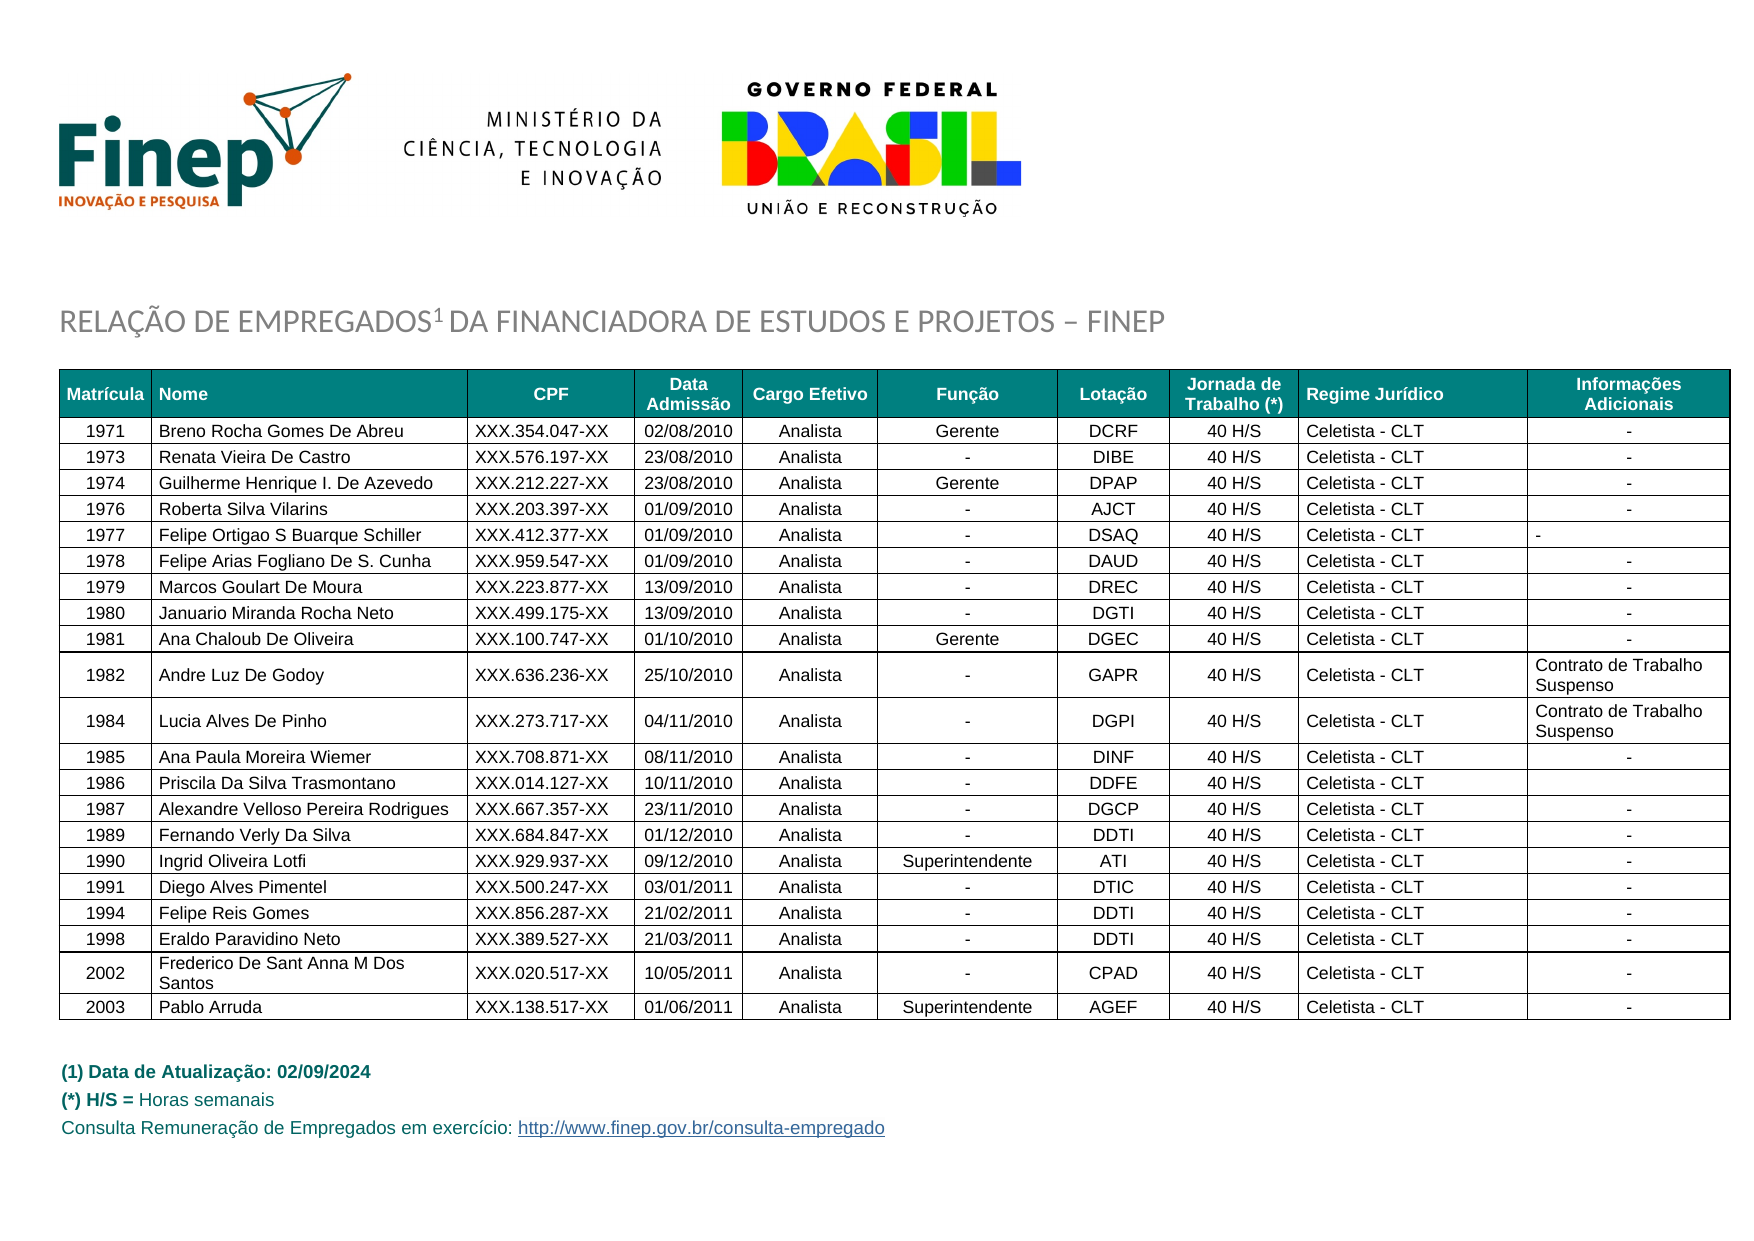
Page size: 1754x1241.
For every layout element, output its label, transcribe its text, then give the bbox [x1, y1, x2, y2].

table_cell Analista [743, 548, 877, 573]
table_cell 01/06/2011 [635, 994, 742, 1019]
table_cell 40 H/S [1170, 848, 1298, 873]
table_cell 40 H/S [1170, 418, 1298, 443]
table_cell DSAQ [1058, 522, 1169, 547]
table_cell XXX.856.287-XX [468, 900, 634, 925]
table_cell Analista [743, 418, 877, 443]
table_cell Guilherme Henrique I. De Azevedo [152, 470, 467, 495]
table_cell 01/09/2010 [635, 496, 742, 521]
table_cell DIBE [1058, 444, 1169, 469]
table_cell - [878, 822, 1057, 847]
table_cell DGEC [1058, 626, 1169, 651]
table_cell XXX.576.197-XX [468, 444, 634, 469]
table_cell - [1528, 848, 1729, 873]
table_cell 2002 [60, 953, 151, 993]
table_cell Celetista - CLT [1299, 796, 1527, 821]
table_cell 1994 [60, 900, 151, 925]
table_cell 1976 [60, 496, 151, 521]
table_cell 23/08/2010 [635, 444, 742, 469]
table_cell 21/03/2011 [635, 926, 742, 951]
table_cell 40 H/S [1170, 926, 1298, 951]
table_cell AGEF [1058, 994, 1169, 1019]
table_cell Celetista - CLT [1299, 470, 1527, 495]
table_cell Ana Paula Moreira Wiemer [152, 744, 467, 769]
table_cell DDTI [1058, 900, 1169, 925]
table_cell Analista [743, 698, 877, 743]
table_cell Celetista - CLT [1299, 444, 1527, 469]
table_cell Priscila Da Silva Trasmontano [152, 770, 467, 795]
table_cell 1990 [60, 848, 151, 873]
table_header Informações Adicionais [1528, 370, 1729, 417]
table_cell - [1528, 744, 1729, 769]
table_cell 1998 [60, 926, 151, 951]
table_cell 02/08/2010 [635, 418, 742, 443]
table_cell - [1528, 522, 1729, 547]
table_cell Lucia Alves De Pinho [152, 698, 467, 743]
table_cell XXX.014.127-XX [468, 770, 634, 795]
table_cell 40 H/S [1170, 496, 1298, 521]
table_cell DGTI [1058, 600, 1169, 625]
table_cell - [878, 744, 1057, 769]
table_cell DDTI [1058, 926, 1169, 951]
table_cell - [878, 522, 1057, 547]
table_header Cargo Efetivo [743, 370, 877, 417]
table_cell Contrato de Trabalho Suspenso [1528, 698, 1729, 743]
table_cell Analista [743, 900, 877, 925]
table_cell DREC [1058, 574, 1169, 599]
table_cell Contrato de Trabalho Suspenso [1528, 653, 1729, 697]
table_cell XXX.138.517-XX [468, 994, 634, 1019]
table_cell 1977 [60, 522, 151, 547]
table_cell 1978 [60, 548, 151, 573]
table_cell 1971 [60, 418, 151, 443]
table_cell Superintendente [878, 848, 1057, 873]
table_cell 40 H/S [1170, 770, 1298, 795]
table_cell XXX.499.175-XX [468, 600, 634, 625]
table_cell 40 H/S [1170, 653, 1298, 697]
table_cell XXX.212.227-XX [468, 470, 634, 495]
table_cell XXX.223.877-XX [468, 574, 634, 599]
table_cell - [1528, 470, 1729, 495]
table_cell XXX.412.377-XX [468, 522, 634, 547]
table_cell XXX.389.527-XX [468, 926, 634, 951]
table_cell 03/01/2011 [635, 874, 742, 899]
table_cell Pablo Arruda [152, 994, 467, 1019]
table_cell Celetista - CLT [1299, 574, 1527, 599]
table_cell 23/11/2010 [635, 796, 742, 821]
table_cell 40 H/S [1170, 444, 1298, 469]
table_cell 40 H/S [1170, 953, 1298, 993]
table_cell 40 H/S [1170, 574, 1298, 599]
table_cell Celetista - CLT [1299, 653, 1527, 697]
table_cell XXX.708.871-XX [468, 744, 634, 769]
table_cell 08/11/2010 [635, 744, 742, 769]
table_cell Celetista - CLT [1299, 698, 1527, 743]
table_cell 40 H/S [1170, 822, 1298, 847]
table_cell Analista [743, 496, 877, 521]
table_cell - [878, 653, 1057, 697]
table_cell Analista [743, 926, 877, 951]
table_cell Andre Luz De Godoy [152, 653, 467, 697]
table_cell XXX.354.047-XX [468, 418, 634, 443]
table_header Nome [152, 370, 467, 417]
table_cell 1980 [60, 600, 151, 625]
table_cell Analista [743, 953, 877, 993]
table_cell Celetista - CLT [1299, 496, 1527, 521]
table_cell 40 H/S [1170, 994, 1298, 1019]
table_cell Celetista - CLT [1299, 770, 1527, 795]
table_cell [1528, 770, 1729, 795]
table_cell 1986 [60, 770, 151, 795]
table_cell Analista [743, 600, 877, 625]
table_cell Celetista - CLT [1299, 953, 1527, 993]
table_cell XXX.020.517-XX [468, 953, 634, 993]
table_cell 01/09/2010 [635, 522, 742, 547]
table_cell 01/10/2010 [635, 626, 742, 651]
table_cell - [1528, 548, 1729, 573]
table_cell 09/12/2010 [635, 848, 742, 873]
table_header Data Admissão [635, 370, 742, 417]
table_cell 1989 [60, 822, 151, 847]
table_cell - [1528, 900, 1729, 925]
table_cell DPAP [1058, 470, 1169, 495]
table_cell DGCP [1058, 796, 1169, 821]
table_header Jornada de Trabalho (*) [1170, 370, 1298, 417]
table_cell - [1528, 994, 1729, 1019]
table_cell Felipe Arias Fogliano De S. Cunha [152, 548, 467, 573]
table_cell XXX.929.937-XX [468, 848, 634, 873]
table_cell XXX.959.547-XX [468, 548, 634, 573]
table_cell XXX.684.847-XX [468, 822, 634, 847]
table_cell 40 H/S [1170, 522, 1298, 547]
table_cell - [1528, 926, 1729, 951]
table_cell Analista [743, 848, 877, 873]
table_cell 40 H/S [1170, 600, 1298, 625]
table_cell 40 H/S [1170, 744, 1298, 769]
table_cell 23/08/2010 [635, 470, 742, 495]
table_cell 1991 [60, 874, 151, 899]
table_cell Ana Chaloub De Oliveira [152, 626, 467, 651]
table_cell Analista [743, 796, 877, 821]
table_cell 1981 [60, 626, 151, 651]
table_cell Marcos Goulart De Moura [152, 574, 467, 599]
table_cell Januario Miranda Rocha Neto [152, 600, 467, 625]
table_cell Analista [743, 522, 877, 547]
table_cell 40 H/S [1170, 470, 1298, 495]
table_cell - [878, 496, 1057, 521]
table_cell CPAD [1058, 953, 1169, 993]
table_cell - [1528, 796, 1729, 821]
table_cell 10/05/2011 [635, 953, 742, 993]
table_cell 1982 [60, 653, 151, 697]
table_cell 40 H/S [1170, 796, 1298, 821]
table_cell - [878, 600, 1057, 625]
table_cell 2003 [60, 994, 151, 1019]
table_cell Ingrid Oliveira Lotfi [152, 848, 467, 873]
table_cell 13/09/2010 [635, 574, 742, 599]
table_cell Renata Vieira De Castro [152, 444, 467, 469]
table_cell - [1528, 626, 1729, 651]
table_cell Diego Alves Pimentel [152, 874, 467, 899]
table_header Função [878, 370, 1057, 417]
table_cell Analista [743, 770, 877, 795]
table_cell 1984 [60, 698, 151, 743]
table_cell 04/11/2010 [635, 698, 742, 743]
table_cell XXX.100.747-XX [468, 626, 634, 651]
table_cell Eraldo Paravidino Neto [152, 926, 467, 951]
table_header Regime Jurídico [1299, 370, 1527, 417]
table_cell 40 H/S [1170, 874, 1298, 899]
table_cell 10/11/2010 [635, 770, 742, 795]
table_cell Alexandre Velloso Pereira Rodrigues [152, 796, 467, 821]
table_cell 25/10/2010 [635, 653, 742, 697]
table_cell XXX.667.357-XX [468, 796, 634, 821]
table_cell 1973 [60, 444, 151, 469]
table_cell Roberta Silva Vilarins [152, 496, 467, 521]
table_cell Gerente [878, 470, 1057, 495]
table_cell Gerente [878, 418, 1057, 443]
table_cell - [878, 770, 1057, 795]
table_cell 40 H/S [1170, 548, 1298, 573]
table_cell 1974 [60, 470, 151, 495]
table_cell Celetista - CLT [1299, 926, 1527, 951]
table_cell Celetista - CLT [1299, 900, 1527, 925]
table_cell 01/09/2010 [635, 548, 742, 573]
table_cell - [1528, 953, 1729, 993]
table_cell Celetista - CLT [1299, 848, 1527, 873]
table_cell DTIC [1058, 874, 1169, 899]
table_cell 40 H/S [1170, 698, 1298, 743]
table_cell Superintendente [878, 994, 1057, 1019]
table_cell - [878, 444, 1057, 469]
table_cell 40 H/S [1170, 626, 1298, 651]
table_cell Celetista - CLT [1299, 600, 1527, 625]
table_cell Celetista - CLT [1299, 522, 1527, 547]
table_cell Analista [743, 574, 877, 599]
table_cell XXX.636.236-XX [468, 653, 634, 697]
table_cell Analista [743, 653, 877, 697]
table_cell Analista [743, 874, 877, 899]
table_cell - [878, 900, 1057, 925]
table_cell Gerente [878, 626, 1057, 651]
table_cell DINF [1058, 744, 1169, 769]
table_cell 1987 [60, 796, 151, 821]
table_cell GAPR [1058, 653, 1169, 697]
table_cell - [1528, 444, 1729, 469]
table_cell Frederico De Sant Anna M Dos Santos [152, 953, 467, 993]
table_cell 1979 [60, 574, 151, 599]
table_cell Analista [743, 994, 877, 1019]
table_cell Celetista - CLT [1299, 874, 1527, 899]
table_cell Celetista - CLT [1299, 994, 1527, 1019]
table_cell DDFE [1058, 770, 1169, 795]
table_cell 13/09/2010 [635, 600, 742, 625]
table_cell ATI [1058, 848, 1169, 873]
table_cell DGPI [1058, 698, 1169, 743]
table_cell Analista [743, 470, 877, 495]
table_cell 1985 [60, 744, 151, 769]
table_cell DDTI [1058, 822, 1169, 847]
table_cell - [1528, 600, 1729, 625]
table_cell DAUD [1058, 548, 1169, 573]
table_cell Celetista - CLT [1299, 418, 1527, 443]
table_cell Breno Rocha Gomes De Abreu [152, 418, 467, 443]
table_header CPF [468, 370, 634, 417]
table_cell - [1528, 496, 1729, 521]
table_cell - [878, 874, 1057, 899]
table_cell Celetista - CLT [1299, 822, 1527, 847]
table_cell 01/12/2010 [635, 822, 742, 847]
table_cell AJCT [1058, 496, 1169, 521]
table_cell Analista [743, 822, 877, 847]
table_header Matrícula [60, 370, 151, 417]
table_cell Felipe Ortigao S Buarque Schiller [152, 522, 467, 547]
table_cell Celetista - CLT [1299, 744, 1527, 769]
table_cell Felipe Reis Gomes [152, 900, 467, 925]
table_cell XXX.203.397-XX [468, 496, 634, 521]
table_cell - [1528, 822, 1729, 847]
table_cell - [878, 926, 1057, 951]
table_cell XXX.273.717-XX [468, 698, 634, 743]
table_cell Fernando Verly Da Silva [152, 822, 467, 847]
table_cell Analista [743, 626, 877, 651]
table_cell - [878, 574, 1057, 599]
table_header Lotação [1058, 370, 1169, 417]
table_cell Celetista - CLT [1299, 548, 1527, 573]
table_cell - [1528, 574, 1729, 599]
table_cell XXX.500.247-XX [468, 874, 634, 899]
table_cell - [1528, 874, 1729, 899]
table_cell DCRF [1058, 418, 1169, 443]
table_cell - [878, 796, 1057, 821]
table_cell Analista [743, 744, 877, 769]
table_cell - [1528, 418, 1729, 443]
table_cell 21/02/2011 [635, 900, 742, 925]
table_cell - [878, 548, 1057, 573]
table_cell Celetista - CLT [1299, 626, 1527, 651]
table_cell - [878, 698, 1057, 743]
table_cell 40 H/S [1170, 900, 1298, 925]
table_cell Analista [743, 444, 877, 469]
table_cell - [878, 953, 1057, 993]
